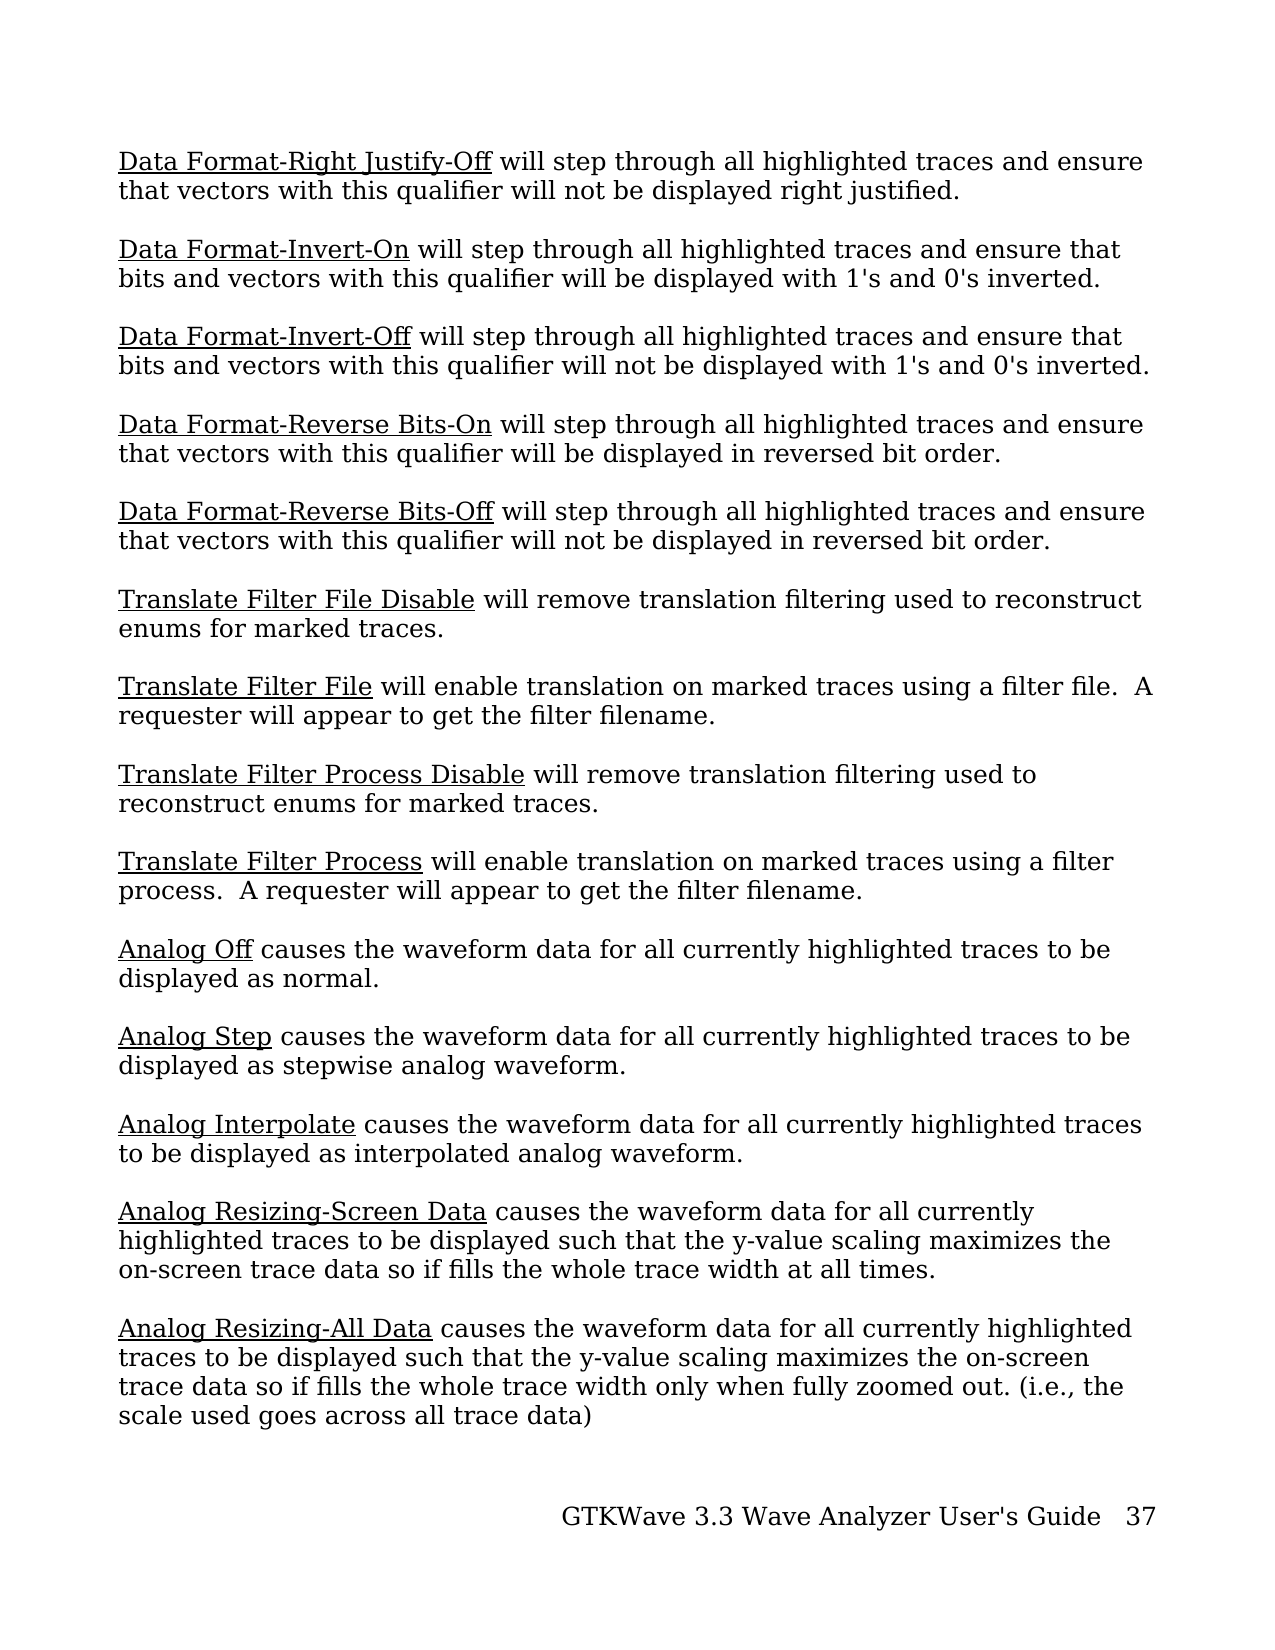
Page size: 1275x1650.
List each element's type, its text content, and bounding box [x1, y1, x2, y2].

text Data Format-Reverse Bits-On will step through all highlighted traces and ensure that vectors with this qualifier will be displayed in reversed bit order. [118, 410, 1157, 468]
text Data Format-Right Justify-Off will step through all highlighted traces and ensure that vectors with this qualifier will not be displayed right justified. [118, 147, 1157, 206]
text Analog Off causes the waveform data for all currently highlighted traces to be displayed as normal. [118, 935, 1157, 993]
text Translate Filter Process Disable will remove translation filtering used to reconstruct enums for marked traces. [118, 760, 1157, 818]
text Translate Filter File will enable translation on marked traces using a filter file. A requester will appear to get the filter filename. [118, 672, 1157, 731]
text Data Format-Invert-Off will step through all highlighted traces and ensure that bits and vectors with this qualifier will not be displayed with 1's and 0's inverted. [118, 322, 1157, 381]
text Analog Resizing-Screen Data causes the waveform data for all currently highlighted traces to be displayed such that the y-value scaling maximizes the on-screen trace data so if fills the whole trace width at all times. [118, 1197, 1157, 1285]
text Data Format-Reverse Bits-Off will step through all highlighted traces and ensure that vectors with this qualifier will not be displayed in reversed bit order. [118, 497, 1157, 556]
text Analog Interpolate causes the waveform data for all currently highlighted traces to be displayed as interpolated analog waveform. [118, 1110, 1157, 1168]
text Translate Filter File Disable will remove translation filtering used to reconstruct enums for marked traces. [118, 585, 1157, 643]
text Analog Step causes the waveform data for all currently highlighted traces to be displayed as stepwise analog waveform. [118, 1022, 1157, 1081]
text Data Format-Invert-On will step through all highlighted traces and ensure that bits and vectors with this qualifier will be displayed with 1's and 0's inverted. [118, 235, 1157, 293]
text Analog Resizing-All Data causes the waveform data for all currently highlighted traces to be displayed such that the y-value scaling maximizes the on-screen trace data so if fills the whole trace width only when fully zoomed out. (i.e., the scale used goes across all trace data) [118, 1314, 1157, 1431]
text Translate Filter Process will enable translation on marked traces using a filter process. A requester will appear to get the filter filename. [118, 847, 1157, 906]
